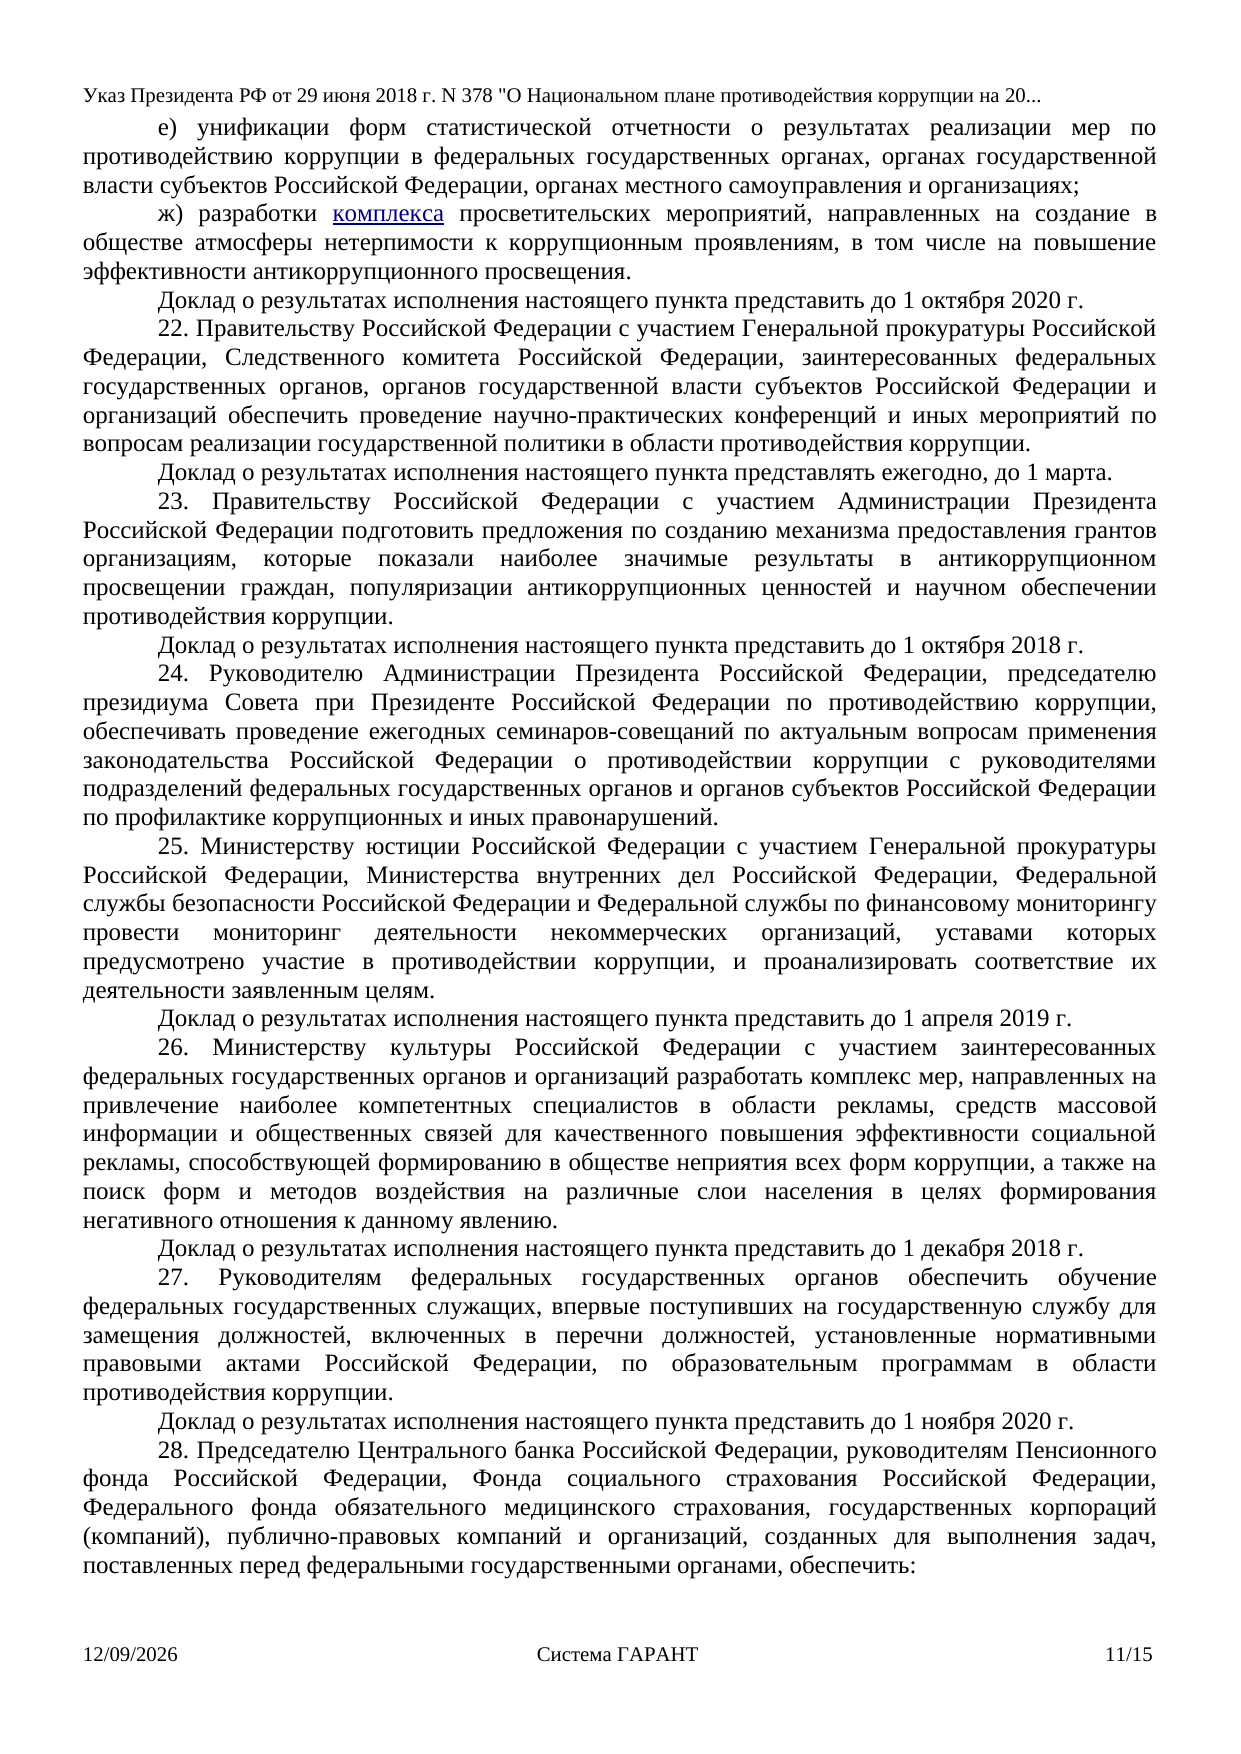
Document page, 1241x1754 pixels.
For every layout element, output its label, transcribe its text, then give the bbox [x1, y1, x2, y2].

text 23. Правительству Российской Федерации с участием Администрации Президента Российской Федерации подготовить предложения по созданию механизма предоставления грантов организациям, которые показали наиболее значимые результаты в антикоррупционном просвещении граждан, популяризации антикоррупционных ценностей и научном обеспечении противодействия коррупции. [83, 486, 1157, 630]
text 27. Руководителям федеральных государственных органов обеспечить обучение федеральных государственных служащих, впервые поступивших на государственную службу для замещения должностей, включенных в перечни должностей, установленные нормативными правовыми актами Российской Федерации, по образовательным программам в области противодействия коррупции. [83, 1262, 1157, 1406]
text е) унификации форм статистической отчетности о результатах реализации мер по противодействию коррупции в федеральных государственных органах, органах государственной власти субъектов Российской Федерации, органах местного самоуправления и организациях; [83, 112, 1157, 198]
text Доклад о результатах исполнения настоящего пункта представить до 1 апреля 2019 г. [83, 1003, 1157, 1032]
text Доклад о результатах исполнения настоящего пункта представить до 1 октября 2020 г. [83, 285, 1157, 313]
text 24. Руководителю Администрации Президента Российской Федерации, председателю президиума Совета при Президенте Российской Федерации по противодействию коррупции, обеспечивать проведение ежегодных семинаров-совещаний по актуальным вопросам применения законодательства Российской Федерации о противодействии коррупции с руководителями подразделений федеральных государственных органов и органов субъектов Российской Федерации по профилактике коррупционных и иных правонарушений. [83, 658, 1157, 831]
text 25. Министерству юстиции Российской Федерации с участием Генеральной прокуратуры Российской Федерации, Министерства внутренних дел Российской Федерации, Федеральной службы безопасности Российской Федерации и Федеральной службы по финансовому мониторингу провести мониторинг деятельности некоммерческих организаций, уставами которых предусмотрено участие в противодействии коррупции, и проанализировать соответствие их деятельности заявленным целям. [83, 831, 1157, 1003]
text 26. Министерству культуры Российской Федерации с участием заинтересованных федеральных государственных органов и организаций разработать комплекс мер, направленных на привлечение наиболее компетентных специалистов в области рекламы, средств массовой информации и общественных связей для качественного повышения эффективности социальной рекламы, способствующей формированию в обществе неприятия всех форм коррупции, а также на поиск форм и методов воздействия на различные слои населения в целях формирования негативного отношения к данному явлению. [83, 1032, 1157, 1233]
text 28. Председателю Центрального банка Российской Федерации, руководителям Пенсионного фонда Российской Федерации, Фонда социального страхования Российской Федерации, Федерального фонда обязательного медицинского страхования, государственных корпораций (компаний), публично-правовых компаний и организаций, созданных для выполнения задач, поставленных перед федеральными государственными органами, обеспечить: [83, 1435, 1157, 1578]
text Доклад о результатах исполнения настоящего пункта представить до 1 ноября 2020 г. [83, 1406, 1157, 1435]
text ж) разработки комплекса просветительских мероприятий, направленных на создание в обществе атмосферы нетерпимости к коррупционным проявлениям, в том числе на повышение эффективности антикоррупционного просвещения. [83, 198, 1157, 285]
text 22. Правительству Российской Федерации с участием Генеральной прокуратуры Российской Федерации, Следственного комитета Российской Федерации, заинтересованных федеральных государственных органов, органов государственной власти субъектов Российской Федерации и организаций обеспечить проведение научно-практических конференций и иных мероприятий по вопросам реализации государственной политики в области противодействия коррупции. [83, 313, 1157, 457]
text Доклад о результатах исполнения настоящего пункта представить до 1 октября 2018 г. [83, 630, 1157, 658]
text Доклад о результатах исполнения настоящего пункта представить до 1 декабря 2018 г. [83, 1233, 1157, 1262]
text Доклад о результатах исполнения настоящего пункта представлять ежегодно, до 1 марта. [83, 457, 1157, 486]
